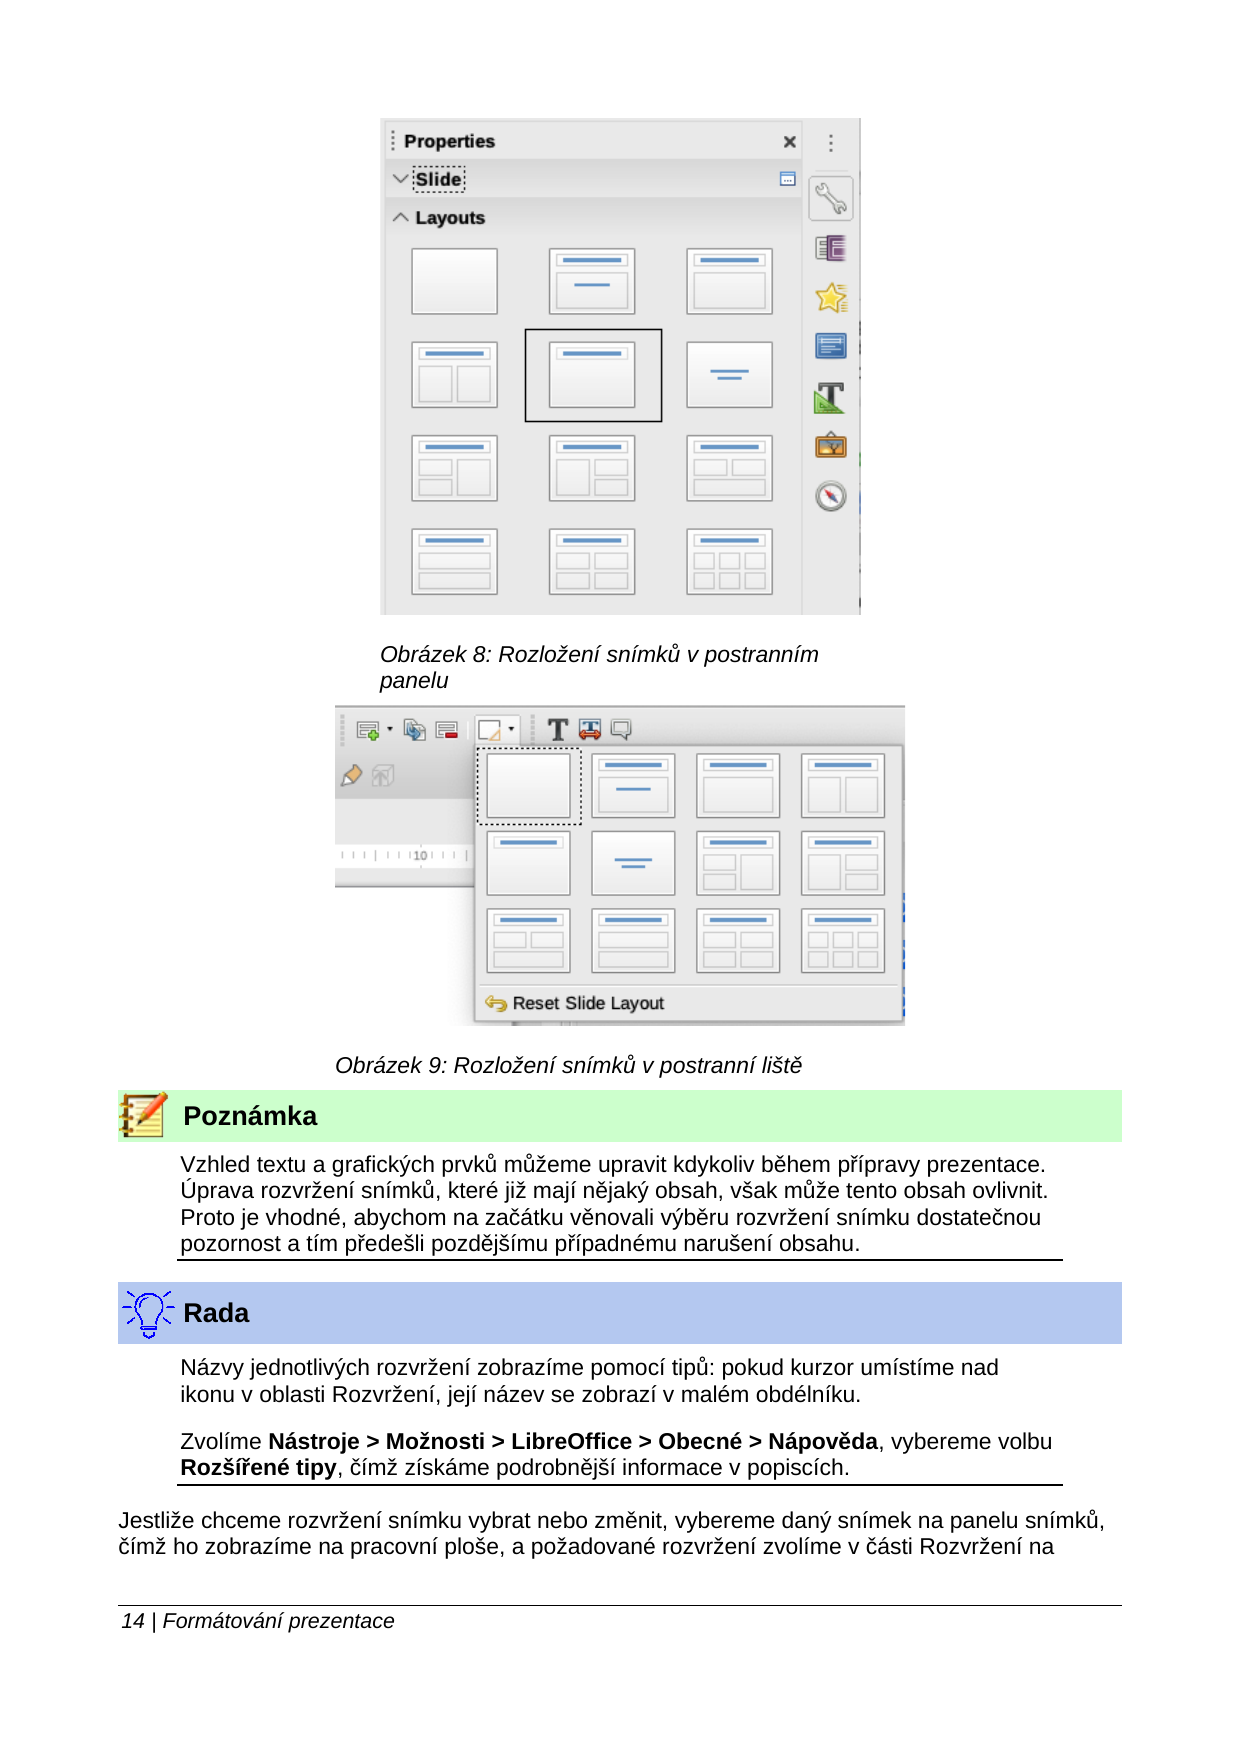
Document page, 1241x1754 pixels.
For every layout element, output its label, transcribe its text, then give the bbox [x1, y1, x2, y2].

text Vzhled textu a grafických prvků můžeme upravit kdykoliv během přípravy prezentace. Úprava rozvržení snímků, které již mají nějaký obsah, však může tento obsah ovlivnit. Proto je vhodné, abychom na začátku věnovali výběru rozvržení snímku dostatečnou pozornost a tím předešli pozdějšímu případnému narušení obsahu. [177, 1148, 1063, 1259]
subtitle Poznámka [118, 1090, 1122, 1142]
text Jestliže chceme rozvržení snímku vybrat nebo změnit, vybereme daný snímek na panelu snímků, čímž ho zobrazíme na pracovní ploše, a požadované rozvržení zvolíme v části Rozvržení na [118, 1507, 1122, 1559]
subtitle Rada [118, 1282, 1122, 1344]
text Obrázek 8: Rozložení snímků v postranním panelu [380, 615, 861, 694]
picture [335, 705, 906, 1026]
picture [119, 1090, 170, 1141]
picture [119, 1283, 179, 1343]
picture [379, 118, 861, 615]
text Zvolíme Nástroje > Možnosti > LibreOffice > Obecné > Nápověda, vybereme volbu Rozšířené tipy, čímž získáme podrobnější informace v popiscích. [177, 1425, 1063, 1484]
text Obrázek 9: Rozložení snímků v postranní liště [335, 1026, 905, 1078]
text Názvy jednotlivých rozvržení zobrazíme pomocí tipů: pokud kurzor umístíme nad ikonu v oblasti Rozvržení, její název se zobrazí v malém obdélníku. [177, 1351, 1063, 1407]
